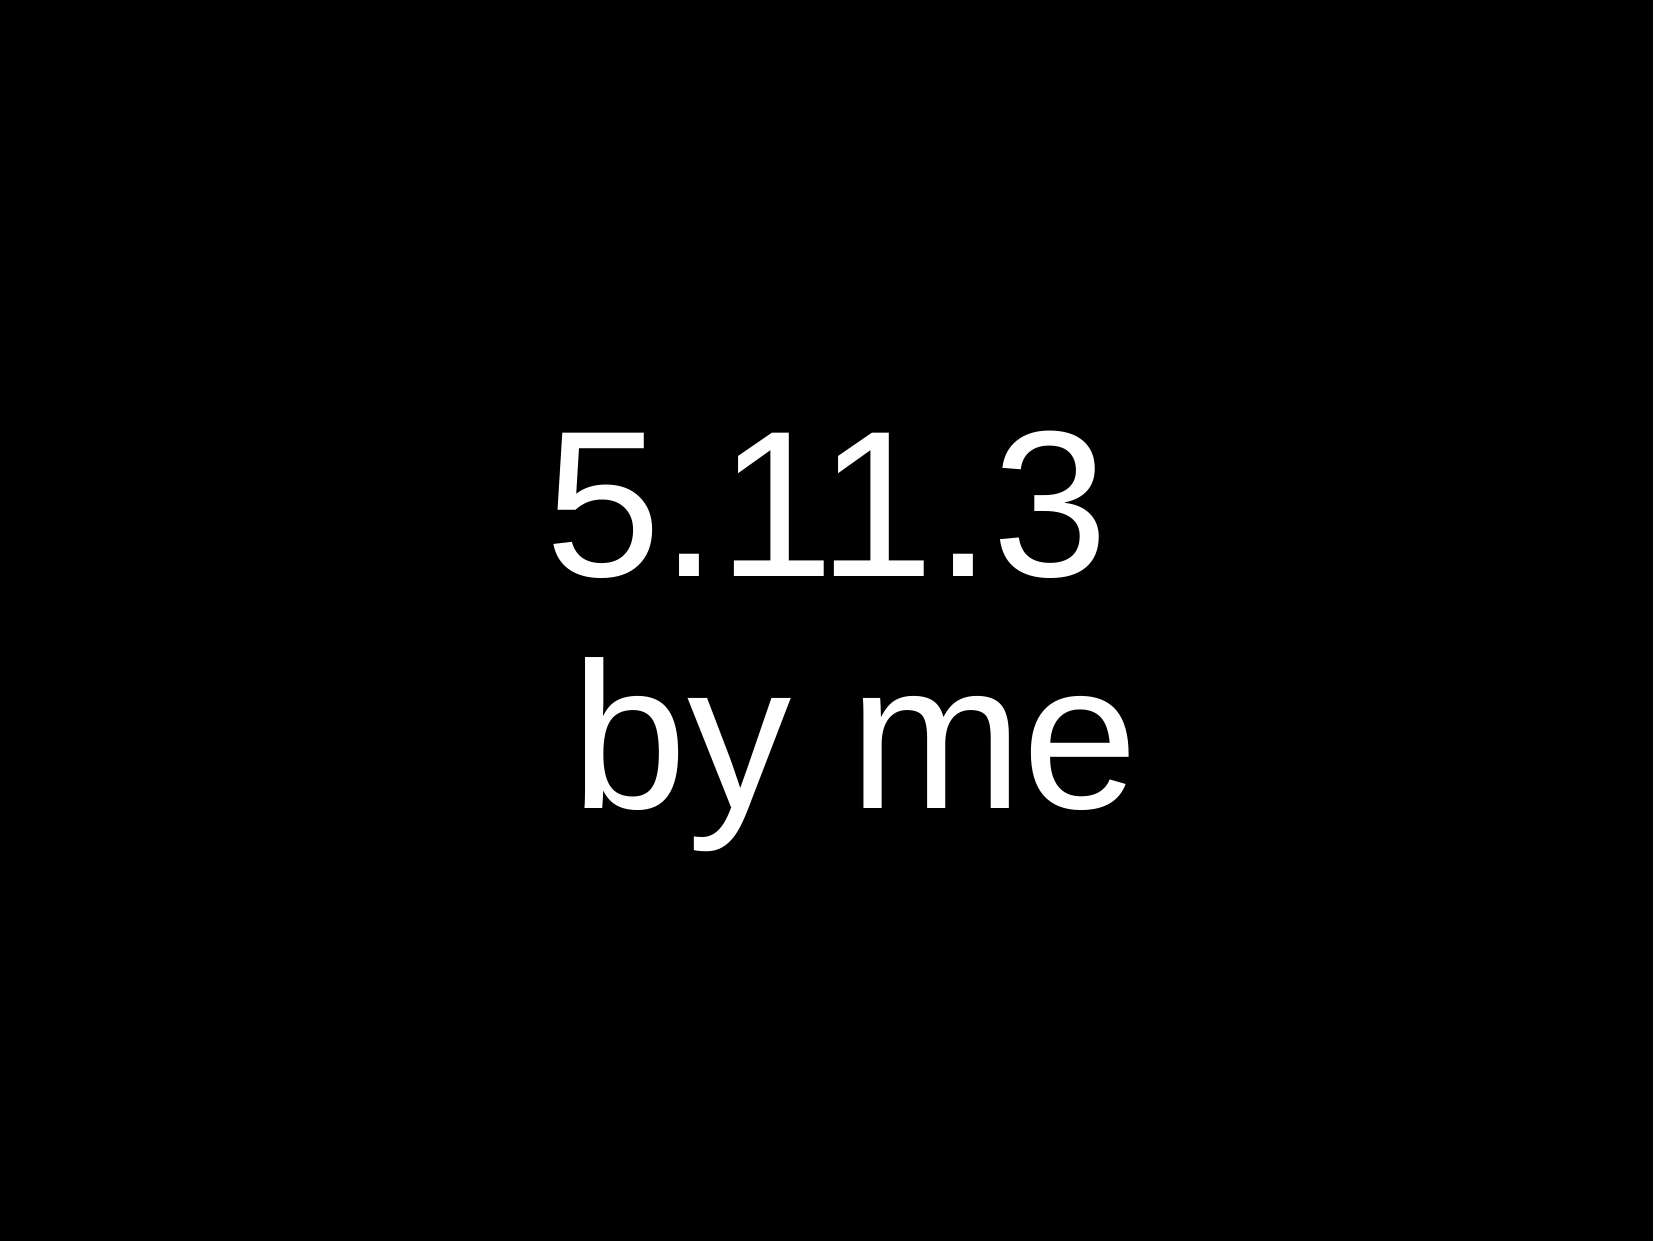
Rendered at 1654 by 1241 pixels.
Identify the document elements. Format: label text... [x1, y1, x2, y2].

title 5.11.3 by me [82, 108, 1571, 1133]
